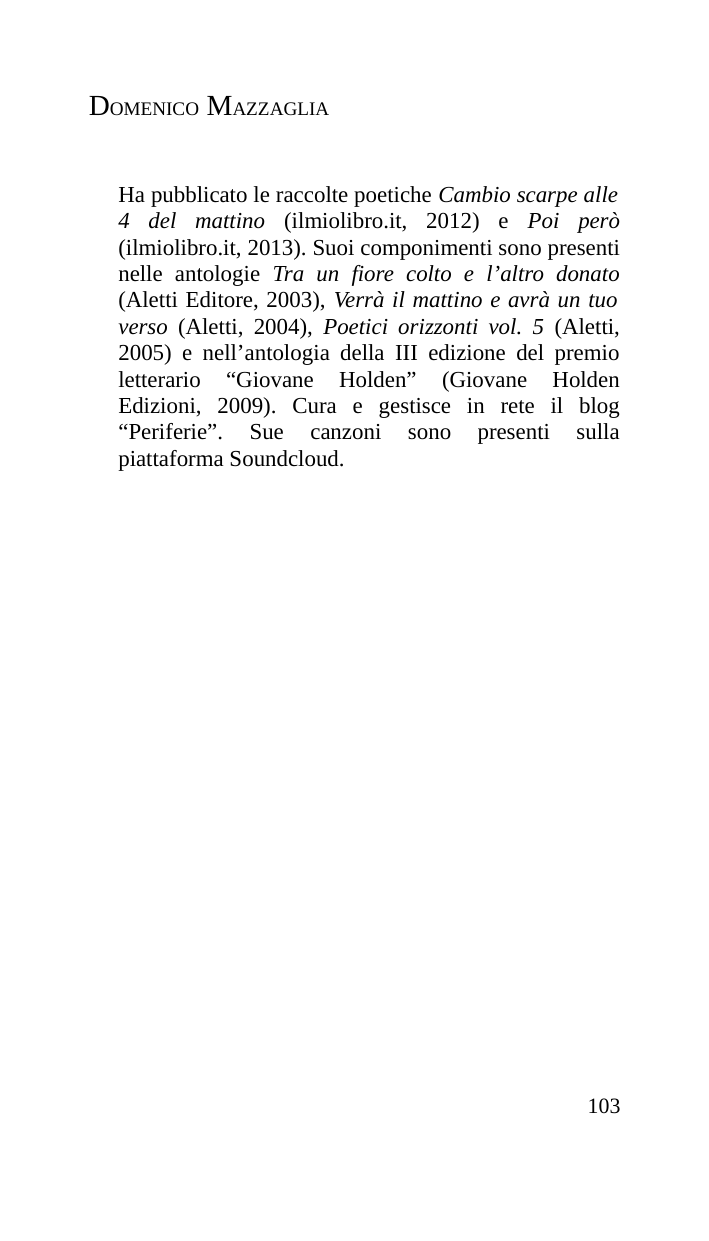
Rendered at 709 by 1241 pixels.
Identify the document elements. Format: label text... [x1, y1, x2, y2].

text Ha pubblicato le raccolte poetiche Cambio scarpe alle 4 del mattino (ilmiolibro.it, 2012) e Poi però (ilmiolibro.it, 2013). Suoi componimenti sono presenti nelle antologie Tra un fiore colto e l’altro donato (Aletti Editore, 2003), Verrà il mattino e avrà un tuo verso (Aletti, 2004), Poetici orizzonti vol. 5 (Aletti, 2005) e nell’antologia della III edizione del premio letterario “Giovane Holden” (Giovane Holden Edizioni, 2009). Cura e gestisce in rete il blog “Periferie”. Sue canzoni sono presenti sulla piattaforma Soundcloud. [118, 181, 620, 471]
text Domenico Mazzaglia [88, 88, 620, 122]
